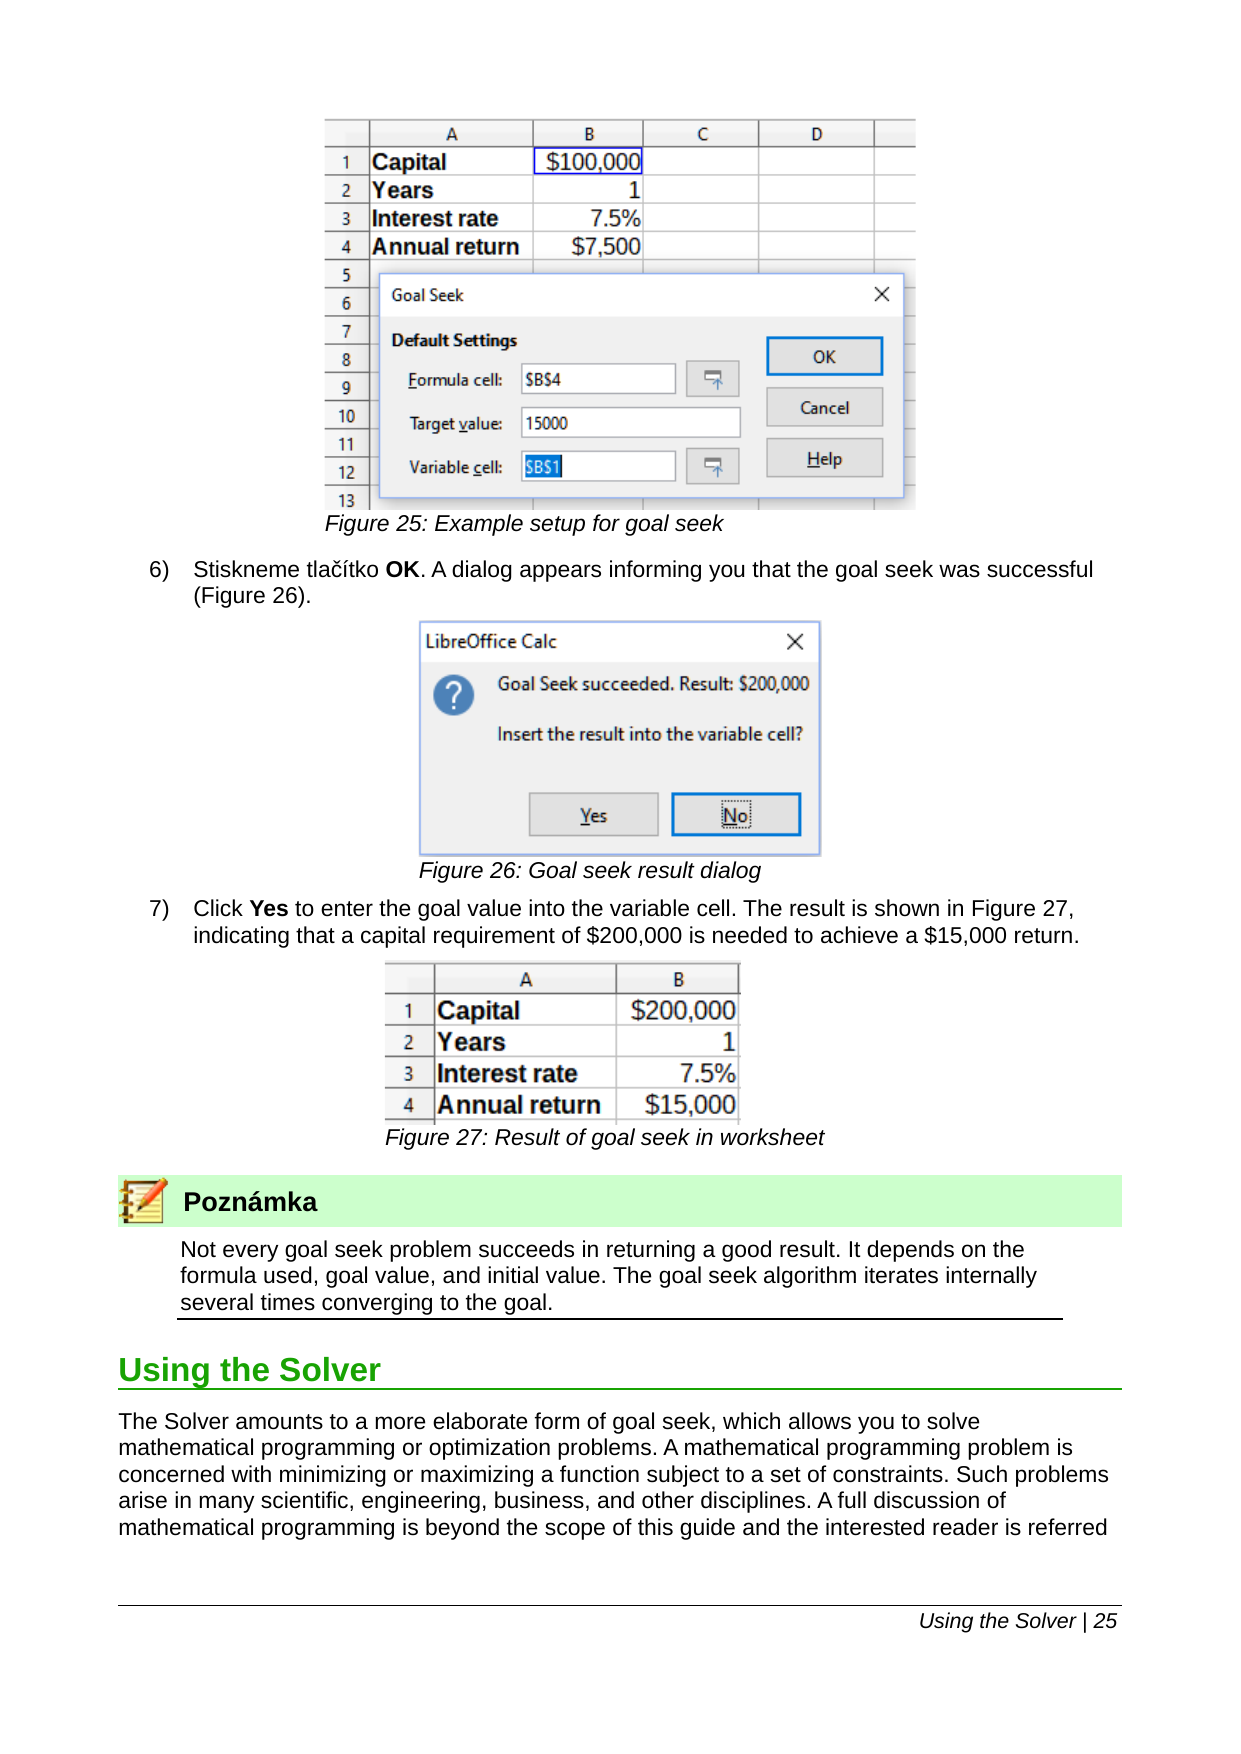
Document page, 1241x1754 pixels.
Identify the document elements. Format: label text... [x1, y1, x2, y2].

text Figure 26: Goal seek result dialog [418, 857, 822, 883]
subtitle Poznámka [118, 1175, 1122, 1227]
text Figure 27: Result of goal seek in worksheet [385, 960, 856, 1151]
list Stiskneme tlačítko OK. A dialog appears informing you that the goal seek was successful (Figure 26). [169, 556, 1122, 609]
picture [119, 1176, 170, 1227]
picture [384, 960, 741, 1125]
picture [418, 620, 822, 857]
text Figure 25: Example setup for goal seek [324, 510, 916, 536]
text Not every goal seek problem succeeds in returning a good result. It depends on the formula used, goal value, and initial value. The goal seek algorithm iterates internally several times converging to the goal. [177, 1233, 1063, 1318]
subtitle Using the Solver [118, 1350, 1122, 1388]
picture [324, 118, 916, 510]
text The Solver amounts to a more elaborate form of goal seek, which allows you to solve mathematical programming or optimization problems. A mathematical programming problem is concerned with minimizing or maximizing a function subject to a set of constraints. Such problems arise in many scientific, engineering, business, and other disciplines. A full discussion of mathematical programming is beyond the scope of this guide and the interested reader is referred [118, 1408, 1122, 1540]
list Click Yes to enter the goal value into the variable cell. The result is shown in Figure 27, indicating that a capital requirement of $200,000 is needed to achieve a $15,000 return. [169, 895, 1122, 948]
